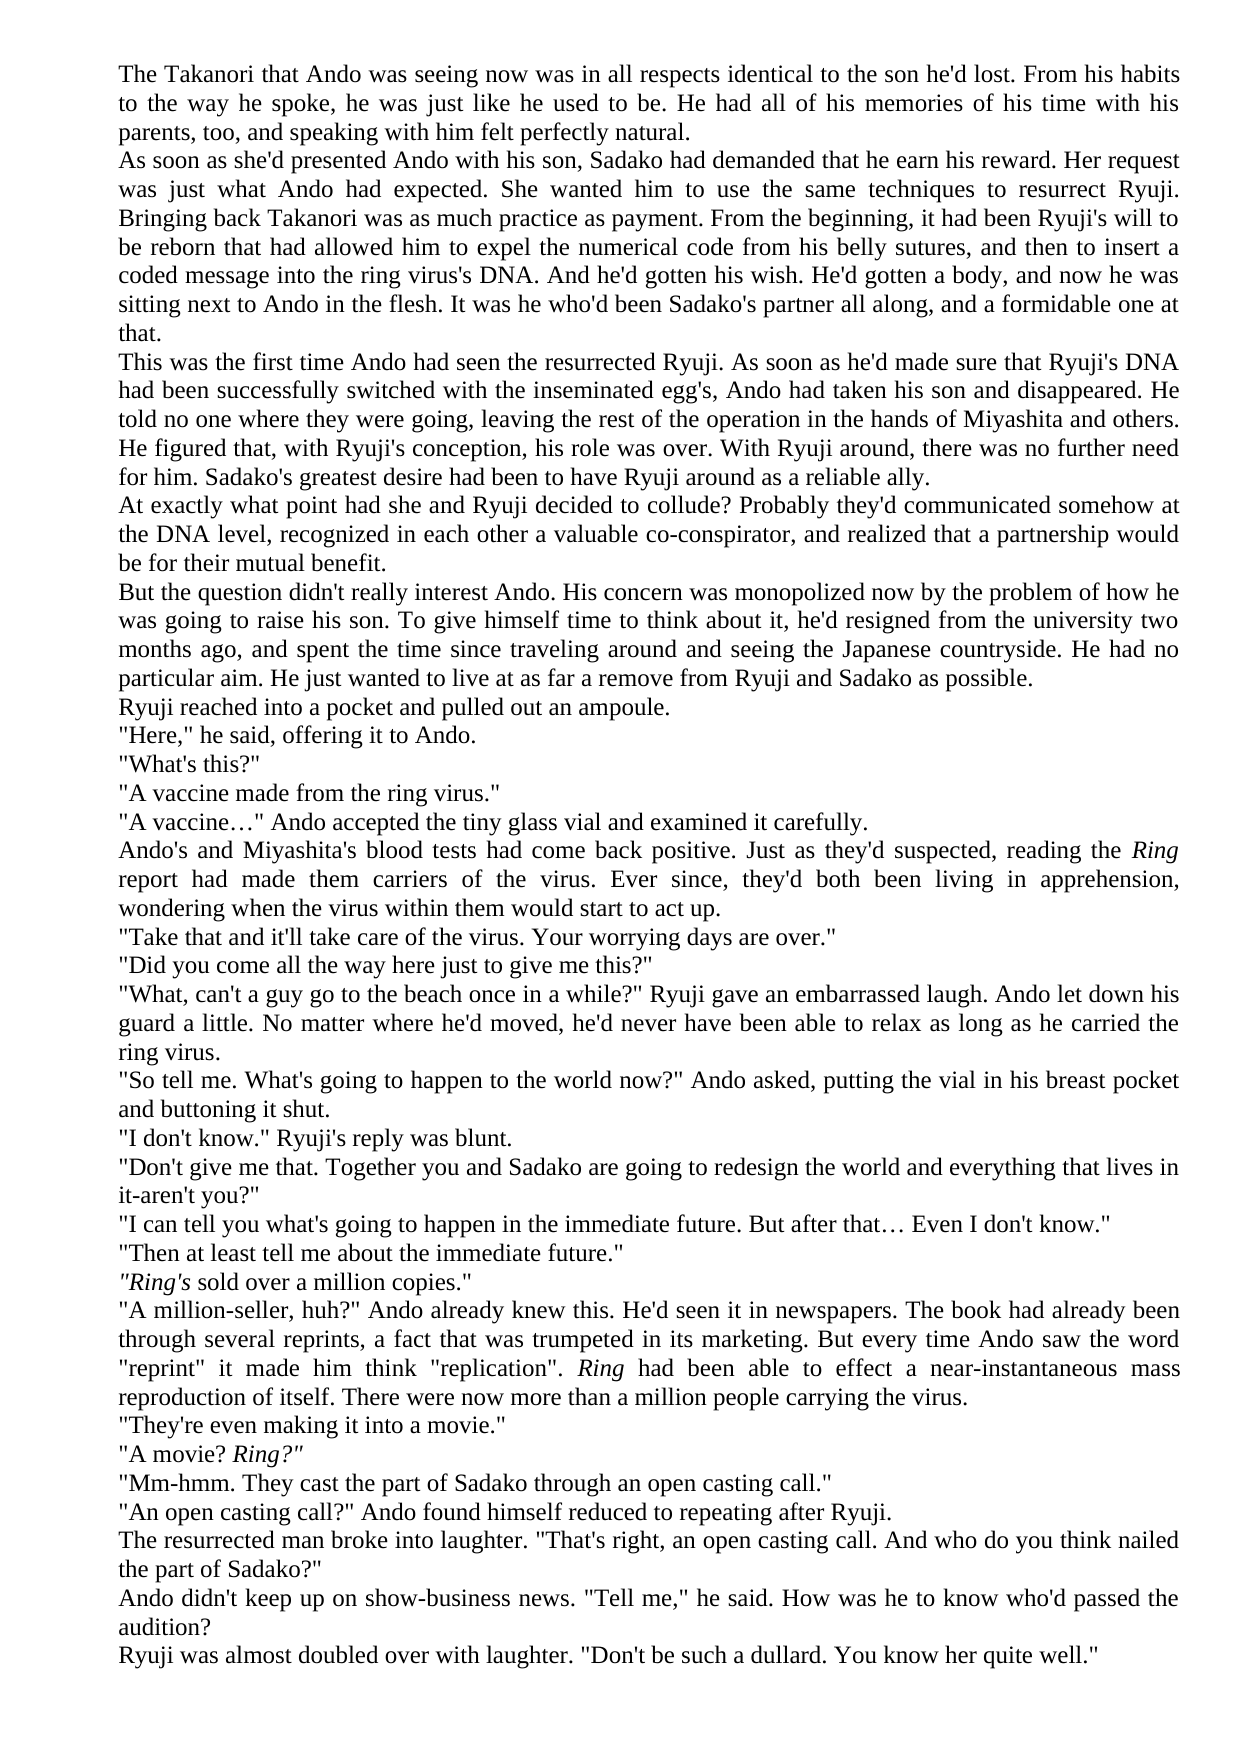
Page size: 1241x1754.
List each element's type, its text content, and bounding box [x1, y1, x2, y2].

text This was the first time Ando had seen the resurrected Ryuji. As soon as he'd made sure that Ryuji's DNA had been successfully switched with the inseminated egg's, Ando had taken his son and disappeared. He told no one where they were going, leaving the rest of the operation in the hands of Miyashita and others. He figured that, with Ryuji's conception, his role was over. With Ryuji around, there was no further need for him. Sadako's greatest desire had been to have Ryuji around as a reliable ally. [118, 347, 1181, 490]
text Ando didn't keep up on show-business news. "Tell me," he said. How was he to know who'd passed the audition? [118, 1583, 1181, 1640]
text "A vaccine made from the ring virus." [118, 778, 1181, 807]
text "What, can't a guy go to the beach once in a while?" Ryuji gave an embarrassed laugh. Ando let down his guard a little. No matter where he'd moved, he'd never have been able to relax as long as he carried the ring virus. [118, 979, 1181, 1065]
text Ryuji was almost doubled over with laughter. "Don't be such a dullard. You know her quite well." [118, 1640, 1181, 1669]
text "Take that and it'll take care of the virus. Your worrying days are over." [118, 922, 1181, 950]
text As soon as she'd presented Ando with his son, Sadako had demanded that he earn his reward. Her request was just what Ando had expected. She wanted him to use the same techniques to resurrect Ryuji. Bringing back Takanori was as much practice as payment. From the beginning, it had been Ryuji's will to be reborn that had allowed him to expel the numerical code from his belly sutures, and then to insert a coded message into the ring virus's DNA. And he'd gotten his wish. He'd gotten a body, and now he was sitting next to Ando in the flesh. It was he who'd been Sadako's partner all along, and a formidable one at that. [118, 145, 1181, 347]
text "Mm-hmm. They cast the part of Sadako through an open casting call." [118, 1468, 1181, 1497]
text "Here," he said, offering it to Ando. [118, 720, 1181, 749]
text "They're even making it into a movie." [118, 1410, 1181, 1439]
text The resurrected man broke into laughter. "That's right, an open casting call. And who do you think nailed the part of Sadako?" [118, 1525, 1181, 1583]
text "Did you come all the way here just to give me this?" [118, 950, 1181, 979]
text At exactly what point had she and Ryuji decided to collude? Probably they'd communicated somehow at the DNA level, recognized in each other a valuable co-conspirator, and realized that a partnership would be for their mutual benefit. [118, 490, 1181, 577]
text Ando's and Miyashita's blood tests had come back positive. Just as they'd suspected, reading the Ring report had made them carriers of the virus. Ever since, they'd both been living in apprehension, wondering when the virus within them would start to act up. [118, 835, 1181, 922]
text "A movie? Ring?" [118, 1439, 1181, 1468]
text But the question didn't really interest Ando. His concern was monopolized now by the problem of how he was going to raise his son. To give himself time to think about it, he'd resigned from the university two months ago, and spent the time since traveling around and seeing the Japanese countryside. He had no particular aim. He just wanted to live at as far a remove from Ryuji and Sadako as possible. [118, 577, 1181, 692]
text "So tell me. What's going to happen to the world now?" Ando asked, putting the vial in his breast pocket and buttoning it shut. [118, 1065, 1181, 1123]
text "Then at least tell me about the immediate future." [118, 1238, 1181, 1267]
text "Don't give me that. Together you and Sadako are going to redesign the world and everything that lives in it-aren't you?" [118, 1152, 1181, 1209]
text "An open casting call?" Ando found himself reduced to repeating after Ryuji. [118, 1497, 1181, 1525]
text "A million-seller, huh?" Ando already knew this. He'd seen it in newspapers. The book had already been through several reprints, a fact that was trumpeted in its marketing. But every time Ando saw the word "reprint" it made him think "replication". Ring had been able to effect a near-instantaneous mass reproduction of itself. There were now more than a million people carrying the virus. [118, 1295, 1181, 1410]
text Ryuji reached into a pocket and pulled out an ampoule. [118, 692, 1181, 720]
text "A vaccine…" Ando accepted the tiny glass vial and examined it carefully. [118, 807, 1181, 835]
text The Takanori that Ando was seeing now was in all respects identical to the son he'd lost. From his habits to the way he spoke, he was just like he used to be. He had all of his memories of his time with his parents, too, and speaking with him felt perfectly natural. [118, 59, 1181, 145]
text "I don't know." Ryuji's reply was blunt. [118, 1123, 1181, 1152]
text "Ring's sold over a million copies." [118, 1267, 1181, 1295]
text "I can tell you what's going to happen in the immediate future. But after that… Even I don't know." [118, 1209, 1181, 1238]
text "What's this?" [118, 749, 1181, 778]
